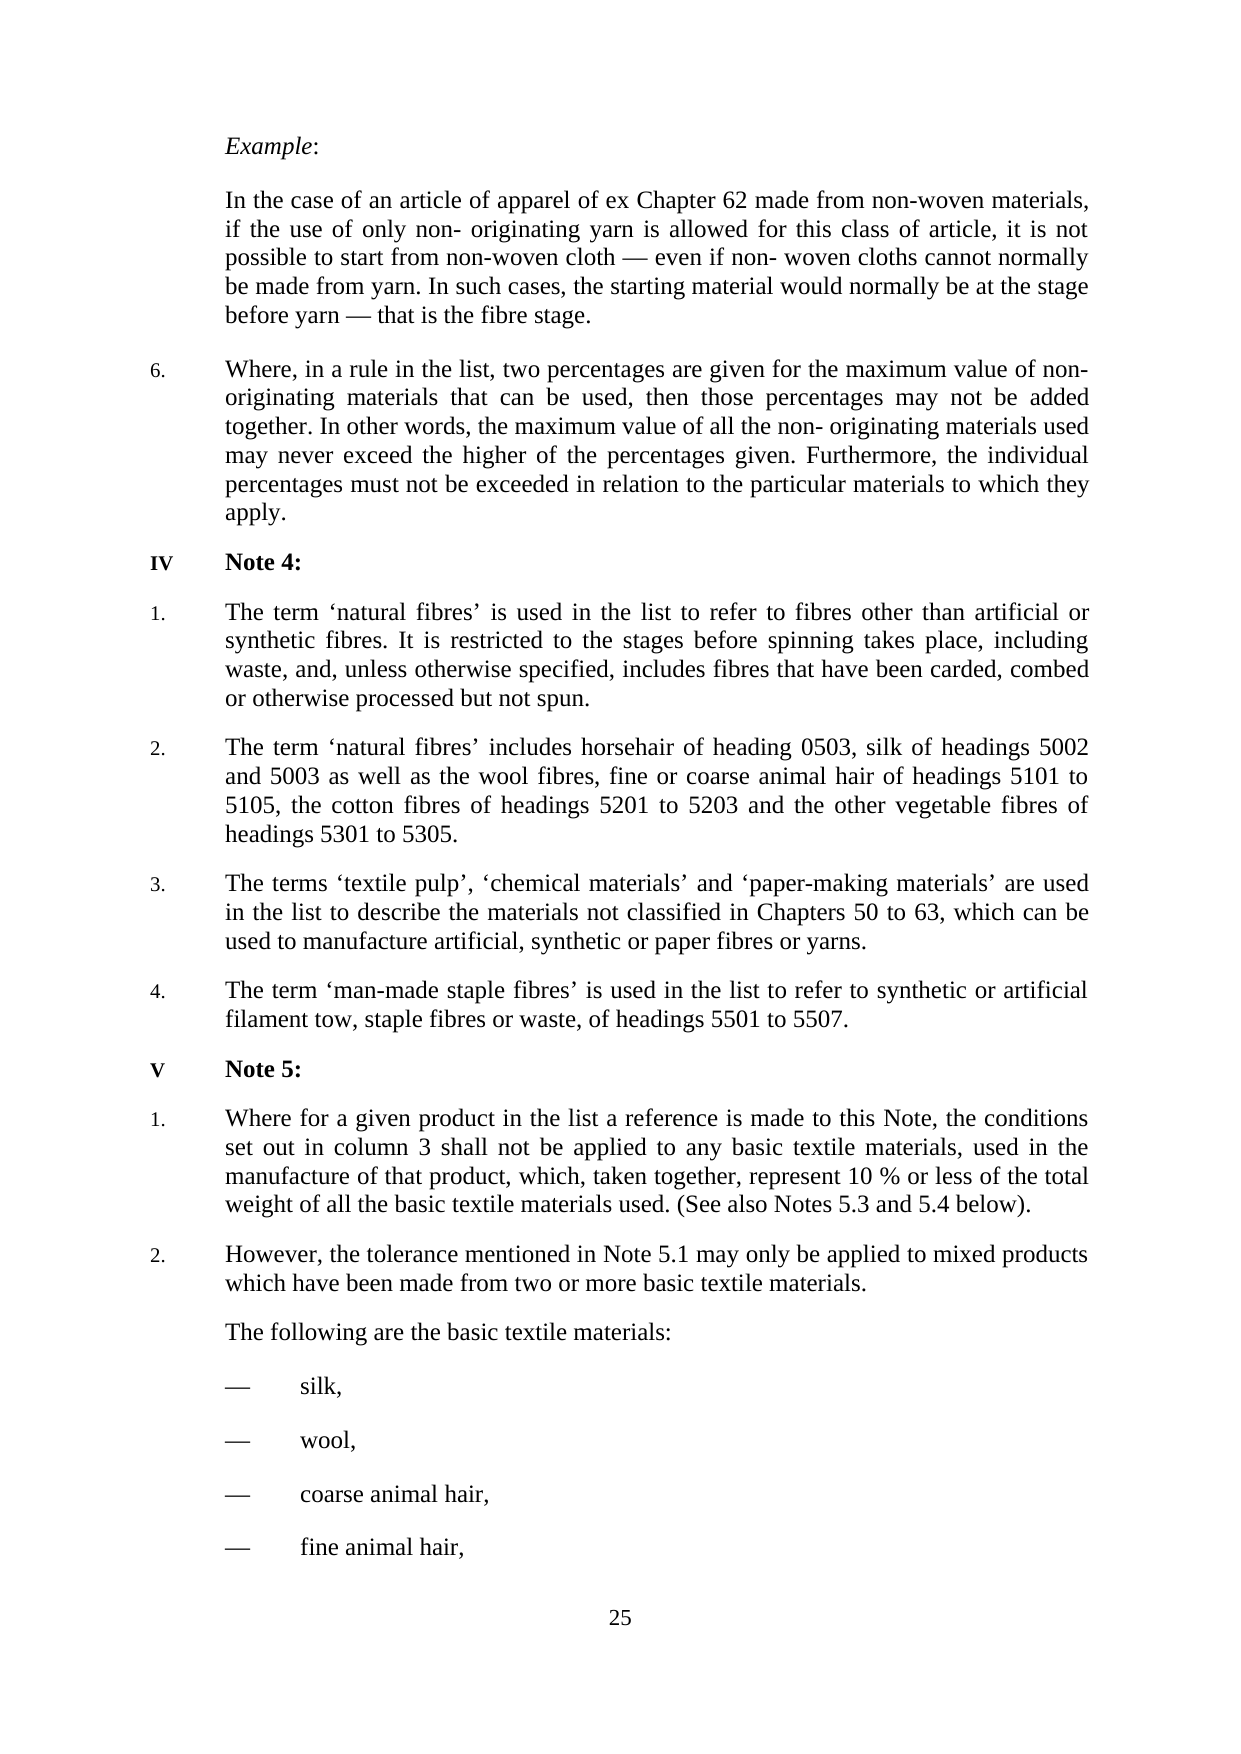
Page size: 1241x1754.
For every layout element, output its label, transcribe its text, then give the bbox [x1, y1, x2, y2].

text In the case of an article of apparel of ex Chapter 62 made from non-woven materials, if the use of only non- originating yarn is allowed for this class of article, it is not possible to start from non-woven cloth — even if non- woven cloths cannot normally be made from yarn. In such cases, the starting material would normally be at the stage before yarn — that is the fibre stage. [225, 185, 1090, 329]
subtitle However, the tolerance mentioned in Note 5.1 may only be applied to mixed products which have been made from two or more basic textile materials. [150, 1239, 1090, 1297]
subtitle The terms ‘textile pulp’, ‘chemical materials’ and ‘paper-making materials’ are used in the list to describe the materials not classified in Chapters 50 to 63, which can be used to manufacture artificial, synthetic or paper fibres or yarns. [150, 868, 1090, 954]
text — wool, [225, 1425, 1090, 1454]
subtitle Where for a given product in the list a reference is made to this Note, the conditions set out in column 3 shall not be applied to any basic textile materials, used in the manufacture of that product, which, taken together, represent 10 % or less of the total weight of all the basic textile materials used. (See also Notes 5.3 and 5.4 below). [150, 1103, 1090, 1218]
text — fine animal hair, [225, 1532, 1090, 1561]
subtitle Note 4: [150, 547, 1090, 576]
text — silk, [225, 1371, 1090, 1400]
subtitle The term ‘natural fibres’ includes horsehair of heading 0503, silk of headings 5002 and 5003 as well as the wool fibres, fine or coarse animal hair of headings 5101 to 5105, the cotton fibres of headings 5201 to 5203 and the other vegetable fibres of headings 5301 to 5305. [150, 732, 1090, 847]
text The following are the basic textile materials: [225, 1317, 1090, 1346]
subtitle The term ‘natural fibres’ is used in the list to refer to fibres other than artificial or synthetic fibres. It is restricted to the stages before spinning takes place, including waste, and, unless otherwise specified, includes fibres that have been carded, combed or otherwise processed but not spun. [150, 597, 1090, 712]
text — coarse animal hair, [225, 1479, 1090, 1507]
subtitle Note 5: [150, 1054, 1090, 1082]
subtitle Where, in a rule in the list, two percentages are given for the maximum value of non-originating materials that can be used, then those percentages may not be added together. In other words, the maximum value of all the non- originating materials used may never exceed the higher of the percentages given. Furthermore, the individual percentages must not be exceeded in relation to the particular materials to which they apply. [150, 354, 1090, 526]
text Example: [225, 131, 1090, 160]
subtitle The term ‘man-made staple fibres’ is used in the list to refer to synthetic or artificial filament tow, staple fibres or waste, of headings 5501 to 5507. [150, 975, 1090, 1033]
